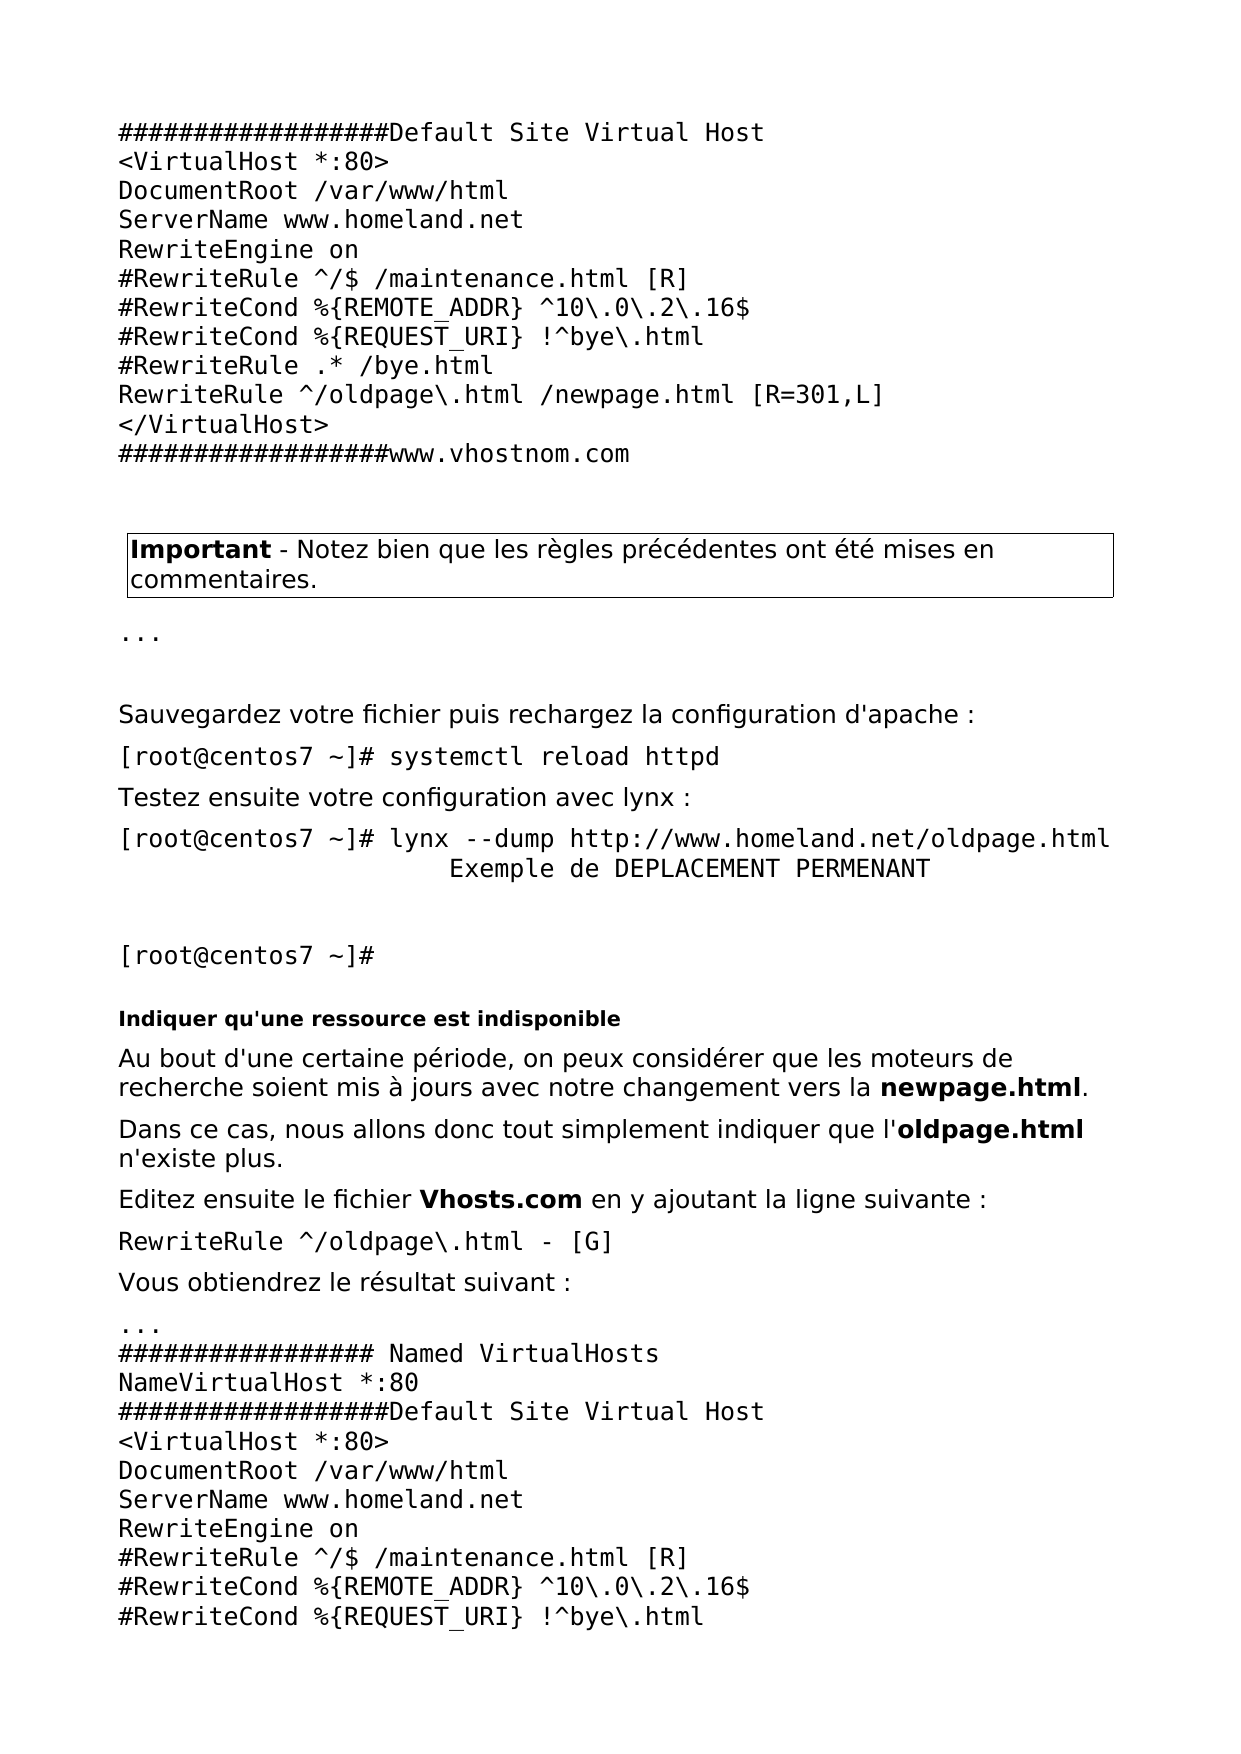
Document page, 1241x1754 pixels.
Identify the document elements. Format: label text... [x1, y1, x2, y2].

text Editez ensuite le fichier Vhosts.com en y ajoutant la ligne suivante : [118, 1186, 1122, 1215]
text Au bout d'une certaine période, on peux considérer que les moteurs de recherche soient mis à jours avec notre changement vers la newpage.html. [118, 1044, 1122, 1102]
text ##################Default Site Virtual Host <VirtualHost *:80> DocumentRoot /var/www/html ServerName www.homeland.net RewriteEngine on #RewriteRule ^/$ /maintenance.html [R] #RewriteCond %{REMOTE_ADDR} ^10\.0\.2\.16$ #RewriteCond %{REQUEST_URI} !^bye\.html #RewriteRule .* /bye.html RewriteRule ^/oldpage\.html /newpage.html [R=301,L] </VirtualHost> ##################www.vhostnom.com [118, 118, 1122, 509]
text [root@centos7 ~]# systemctl reload httpd [118, 742, 1122, 771]
text ... ################# Named VirtualHosts NameVirtualHost *:80 ##################Default Site Virtual Host <VirtualHost *:80> DocumentRoot /var/www/html ServerName www.homeland.net RewriteEngine on #RewriteRule ^/$ /maintenance.html [R] #RewriteCond %{REMOTE_ADDR} ^10\.0\.2\.16$ #RewriteCond %{REQUEST_URI} !^bye\.html [118, 1310, 1122, 1631]
text Dans ce cas, nous allons donc tout simplement indiquer que l'oldpage.html n'existe plus. [118, 1115, 1122, 1173]
text RewriteRule ^/oldpage\.html - [G] [118, 1227, 1122, 1257]
text ... [118, 606, 1122, 647]
text Sauvegardez votre fichier puis rechargez la configuration d'apache : [118, 700, 1122, 729]
table_header Important - Notez bien que les règles précédentes ont été mises en commentaires. [128, 534, 1113, 597]
text Testez ensuite votre configuration avec lynx : [118, 783, 1122, 812]
text [root@centos7 ~]# lynx --dump http://www.homeland.net/oldpage.html Exemple de DEPLACEMENT PERMENANT [root@centos7 ~]# [118, 825, 1122, 971]
subtitle Indiquer qu'une ressource est indisponible [118, 1007, 1122, 1032]
text Vous obtiendrez le résultat suivant : [118, 1268, 1122, 1297]
